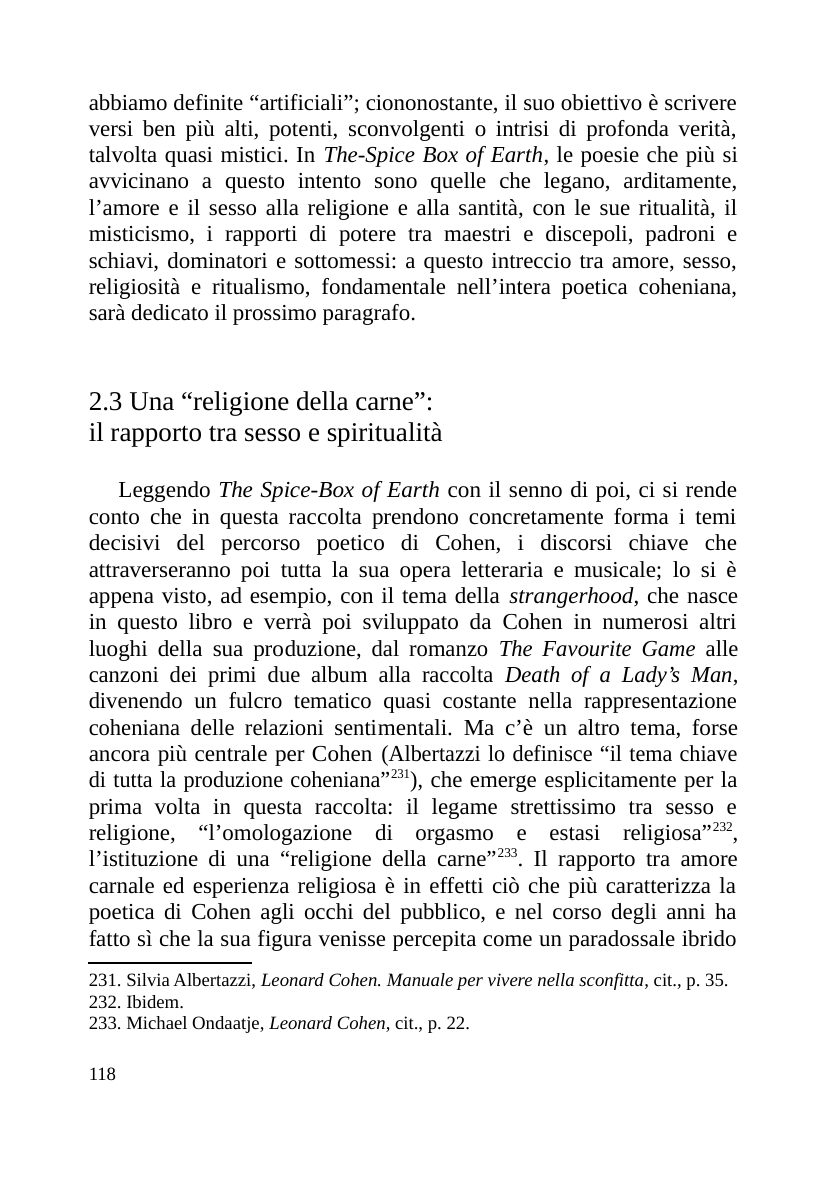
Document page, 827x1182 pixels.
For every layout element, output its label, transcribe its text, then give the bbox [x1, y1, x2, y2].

text Silvia Albertazzi, Leonard Cohen. Manuale per vivere nella sconfitta, cit., p. 35. [88, 969, 738, 991]
text Ibidem. [88, 991, 738, 1012]
text 2.3 Una “religione della carne”: il rapporto tra sesso e spiritualità [88, 385, 738, 447]
text Leggendo The Spice-Box of Earth con il senno di poi, ci si rende conto che in questa raccolta prendono concretamente forma i temi decisivi del percorso poetico di Cohen, i discorsi chiave che attraverseranno poi tutta la sua opera letteraria e musicale; lo si è appena visto, ad esempio, con il tema della strangerhood, che nasce in questo libro e verrà poi sviluppato da Cohen in numerosi altri luoghi della sua produzione, dal romanzo The Favourite Game alle canzoni dei primi due album alla raccolta Death of a Lady’s Man, divenendo un fulcro tematico quasi costante nella rappresentazione coheniana delle relazioni sentimentali. Ma c’è un altro tema, forse ancora più centrale per Cohen (Albertazzi lo definisce “il tema chiave di tutta la produzione coheniana”), che emerge esplicitamente per la prima volta in questa raccolta: il legame strettissimo tra sesso e religione, “l’omologazione di orgasmo e estasi religiosa”, l’istituzione di una “religione della carne”. Il rapporto tra amore carnale ed esperienza religiosa è in effetti ciò che più caratterizza la poetica di Cohen agli occhi del pubblico, e nel corso degli anni ha fatto sì che la sua figura venisse percepita come un paradossale ibrido [88, 477, 738, 951]
text Michael Ondaatje, Leonard Cohen, cit., p. 22. [88, 1012, 738, 1034]
text abbiamo definite “artificiali”; ciononostante, il suo obiettivo è scrivere versi ben più alti, potenti, sconvolgenti o intrisi di profonda verità, talvolta quasi mistici. In The-Spice Box of Earth, le poesie che più si avvicinano a questo intento sono quelle che legano, arditamente, l’amore e il sesso alla religione e alla santità, con le sue ritualità, il misticismo, i rapporti di potere tra maestri e discepoli, padroni e schiavi, dominatori e sottomessi: a questo intreccio tra amore, sesso, religiosità e ritualismo, fondamentale nell’intera poetica coheniana, sarà dedicato il prossimo paragrafo. [88, 88, 738, 326]
